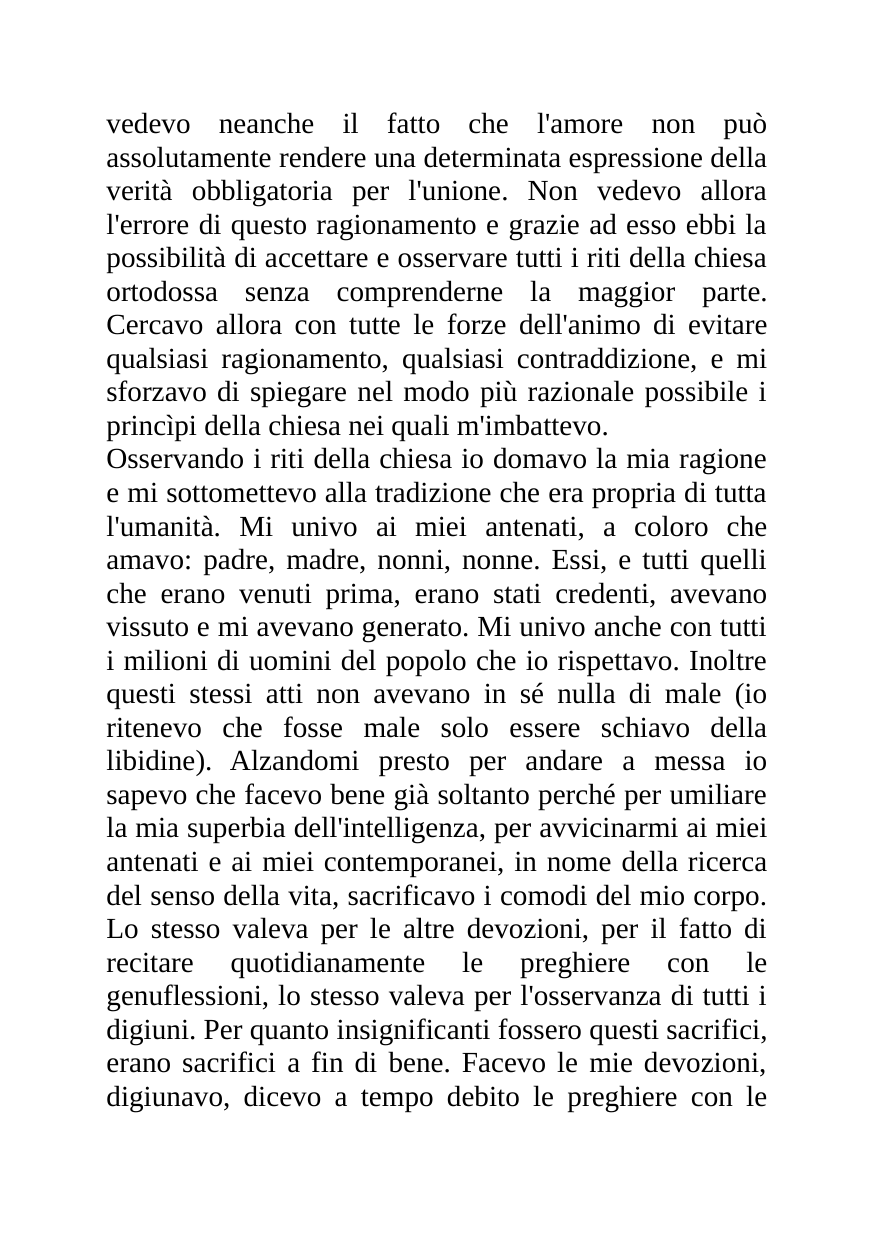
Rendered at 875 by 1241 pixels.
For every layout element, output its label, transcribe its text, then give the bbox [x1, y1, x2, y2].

text Osservando i riti della chiesa io domavo la mia ragione e mi sottomettevo alla tradizione che era propria di tutta l'umanità. Mi univo ai miei antenati, a coloro che amavo: padre, madre, nonni, nonne. Essi, e tutti quelli che erano venuti prima, erano stati credenti, avevano vissuto e mi avevano generato. Mi univo anche con tutti i milioni di uomini del popolo che io rispettavo. Inoltre questi stessi atti non avevano in sé nulla di male (io ritenevo che fosse male solo essere schiavo della libidine). Alzandomi presto per andare a messa io sapevo che facevo bene già soltanto perché per umiliare la mia superbia dell'intelligenza, per avvicinarmi ai miei antenati e ai miei contemporanei, in nome della ricerca del senso della vita, sacrificavo i comodi del mio corpo. Lo stesso valeva per le altre devozioni, per il fatto di recitare quotidianamente le preghiere con le genuflessioni, lo stesso valeva per l'osservanza di tutti i digiuni. Per quanto insignificanti fossero questi sacrifici, erano sacrifici a fin di bene. Facevo le mie devozioni, digiunavo, dicevo a tempo debito le preghiere con le [106, 442, 768, 1112]
text vedevo neanche il fatto che l'amore non può assolutamente rendere una determinata espressione della verità obbligatoria per l'unione. Non vedevo allora l'errore di questo ragionamento e grazie ad esso ebbi la possibilità di accettare e osservare tutti i riti della chiesa ortodossa senza comprenderne la maggior parte. Cercavo allora con tutte le forze dell'animo di evitare qualsiasi ragionamento, qualsiasi contraddizione, e mi sforzavo di spiegare nel modo più razionale possibile i princìpi della chiesa nei quali m'imbattevo. [106, 106, 768, 442]
